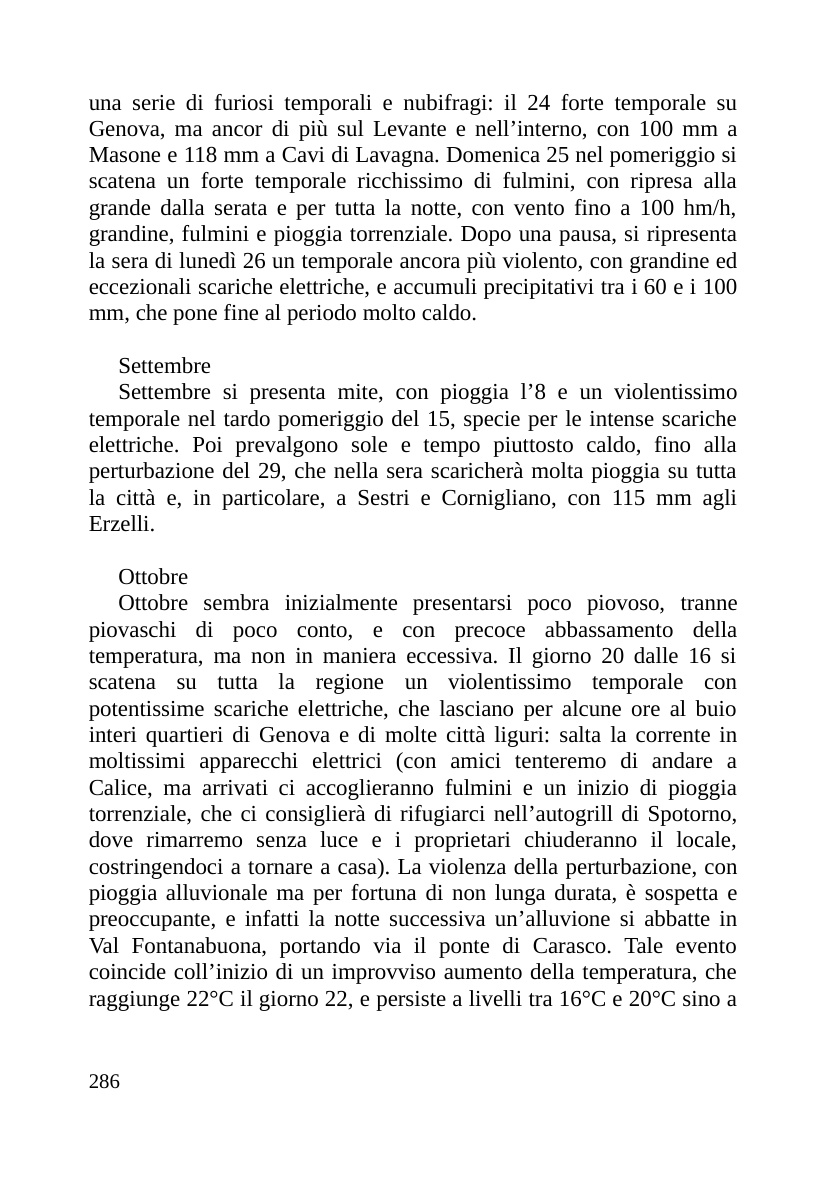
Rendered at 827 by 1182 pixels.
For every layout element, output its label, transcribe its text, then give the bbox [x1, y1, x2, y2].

text Ottobre sembra inizialmente presentarsi poco piovoso, tranne piovaschi di poco conto, e con precoce abbassamento della temperatura, ma non in maniera eccessiva. Il giorno 20 dalle 16 si scatena su tutta la regione un violentissimo temporale con potentissime scariche elettriche, che lasciano per alcune ore al buio interi quartieri di Genova e di molte città liguri: salta la corrente in moltissimi apparecchi elettrici (con amici tenteremo di andare a Calice, ma arrivati ci accoglieranno fulmini e un inizio di pioggia torrenziale, che ci consiglierà di rifugiarci nell’autogrill di Spotorno, dove rimarremo senza luce e i proprietari chiuderanno il locale, costringendoci a tornare a casa). La violenza della perturbazione, con pioggia alluvionale ma per fortuna di non lunga durata, è sospetta e preoccupante, e infatti la notte successiva un’alluvione si abbatte in Val Fontanabuona, portando via il ponte di Carasco. Tale evento coincide coll’inizio di un improvviso aumento della temperatura, che raggiunge 22°C il giorno 22, e persiste a livelli tra 16°C e 20°C sino a [88, 589, 738, 1011]
text Ottobre [88, 563, 738, 589]
text Settembre si presenta mite, con pioggia l’8 e un violentissimo temporale nel tardo pomeriggio del 15, specie per le intense scariche elettriche. Poi prevalgono sole e tempo piuttosto caldo, fino alla perturbazione del 29, che nella sera scaricherà molta pioggia su tutta la città e, in particolare, a Sestri e Cornigliano, con 115 mm agli Erzelli. [88, 378, 738, 537]
text Settembre [88, 352, 738, 378]
text una serie di furiosi temporali e nubifragi: il 24 forte temporale su Genova, ma ancor di più sul Levante e nell’interno, con 100 mm a Masone e 118 mm a Cavi di Lavagna. Domenica 25 nel pomeriggio si scatena un forte temporale ricchissimo di fulmini, con ripresa alla grande dalla serata e per tutta la notte, con vento fino a 100 hm/h, grandine, fulmini e pioggia torrenziale. Dopo una pausa, si ripresenta la sera di lunedì 26 un temporale ancora più violento, con grandine ed eccezionali scariche elettriche, e accumuli precipitativi tra i 60 e i 100 mm, che pone fine al periodo molto caldo. [88, 88, 738, 326]
